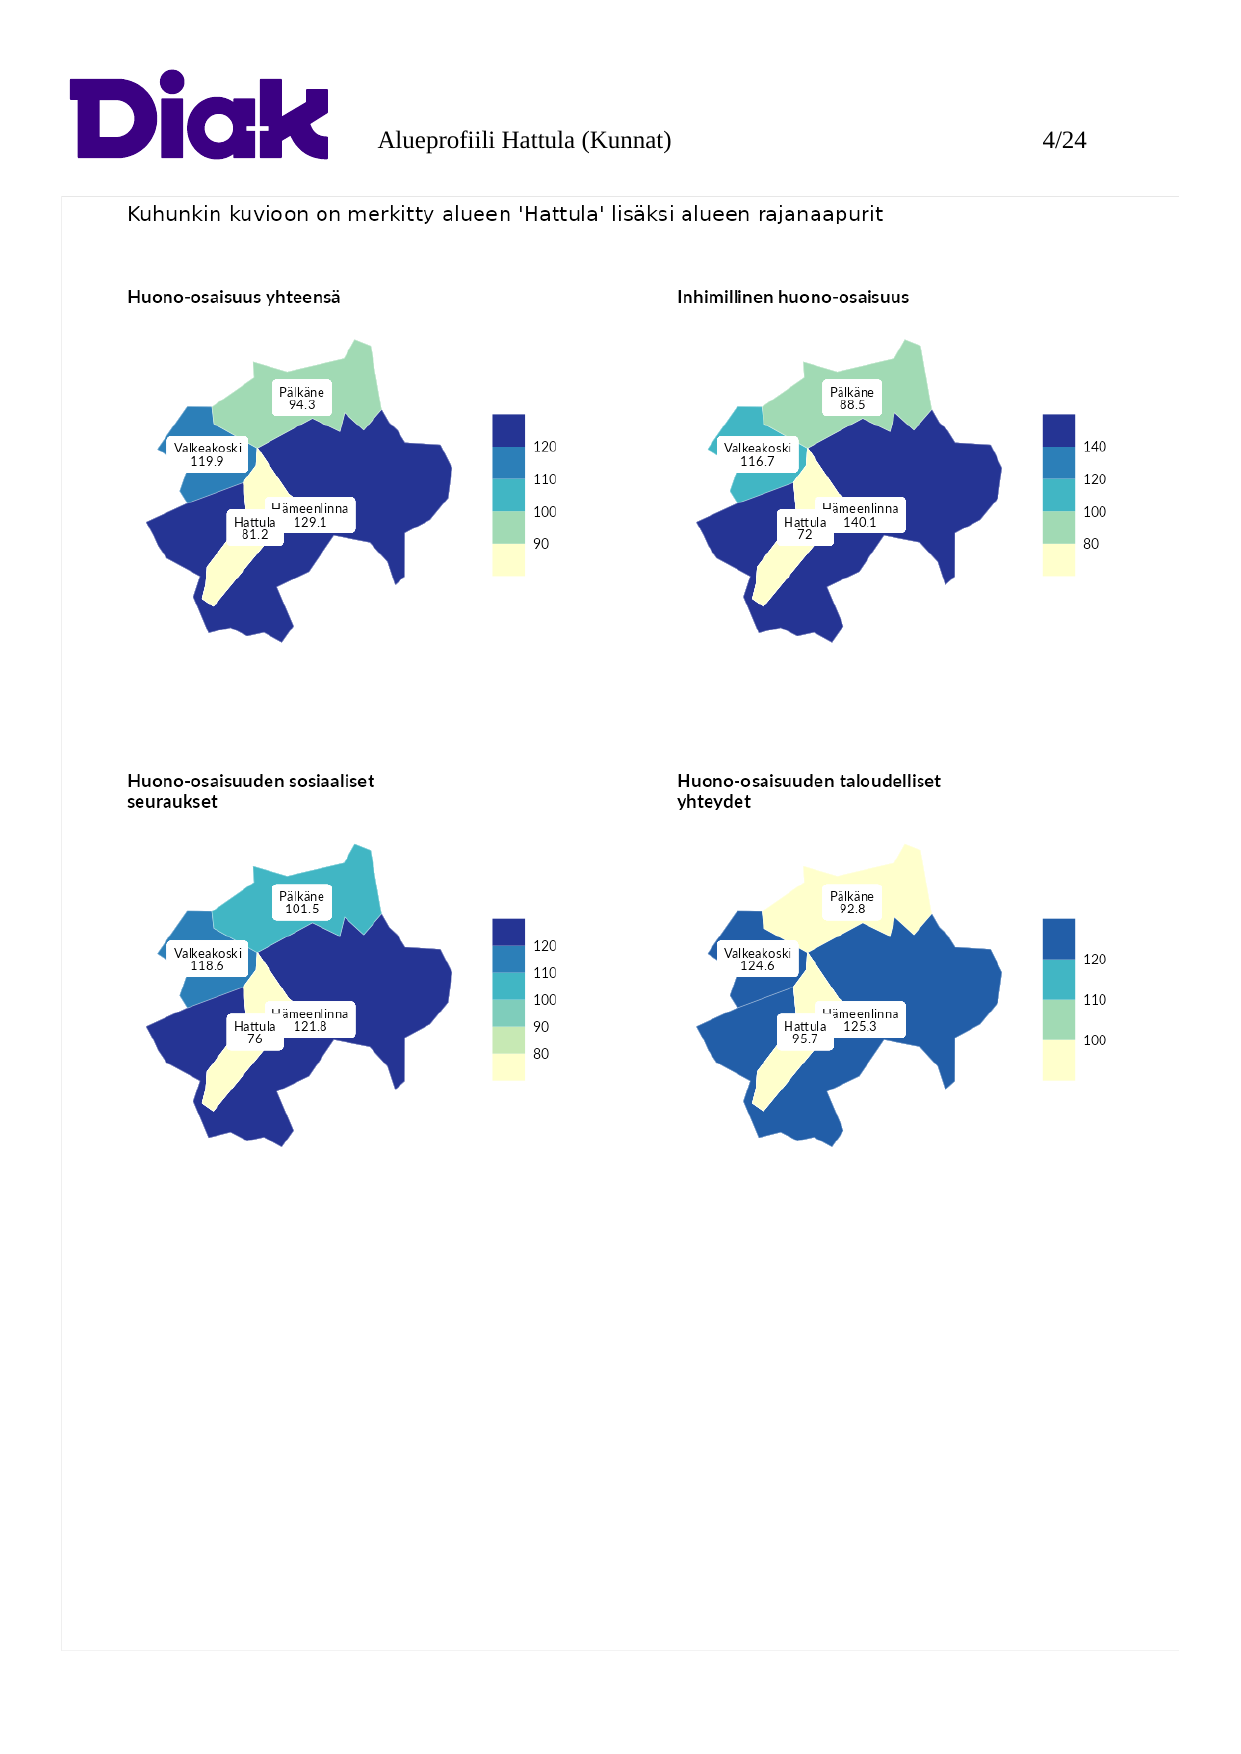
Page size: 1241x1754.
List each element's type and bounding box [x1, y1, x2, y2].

picture [61, 196, 1179, 1651]
